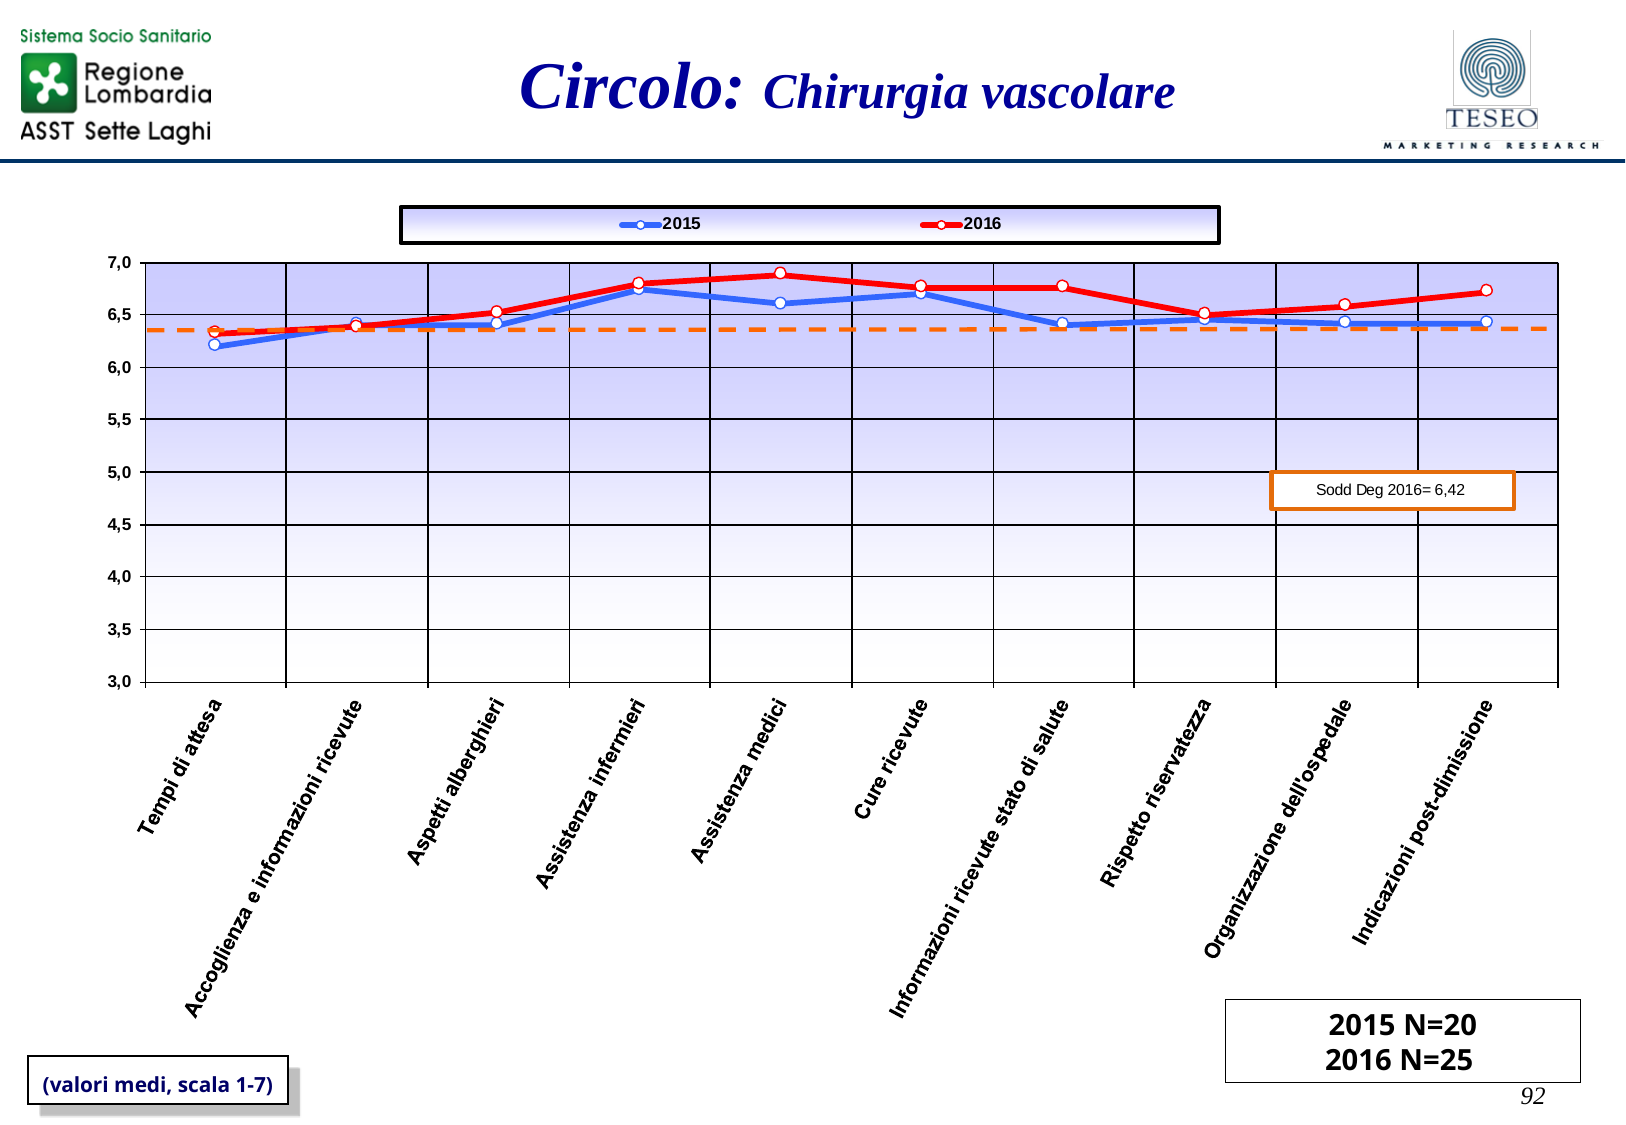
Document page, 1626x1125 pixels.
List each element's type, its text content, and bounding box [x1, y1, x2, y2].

picture [63, 196, 1562, 1049]
text_box Circolo: Chirurgia vascolare [304, 18, 1392, 144]
text_box (valori medi, scala 1-7) [27, 1056, 288, 1105]
picture [1381, 30, 1604, 149]
text_box 2015 N=20 2016 N=25 [1225, 999, 1581, 1083]
picture [21, 26, 211, 148]
